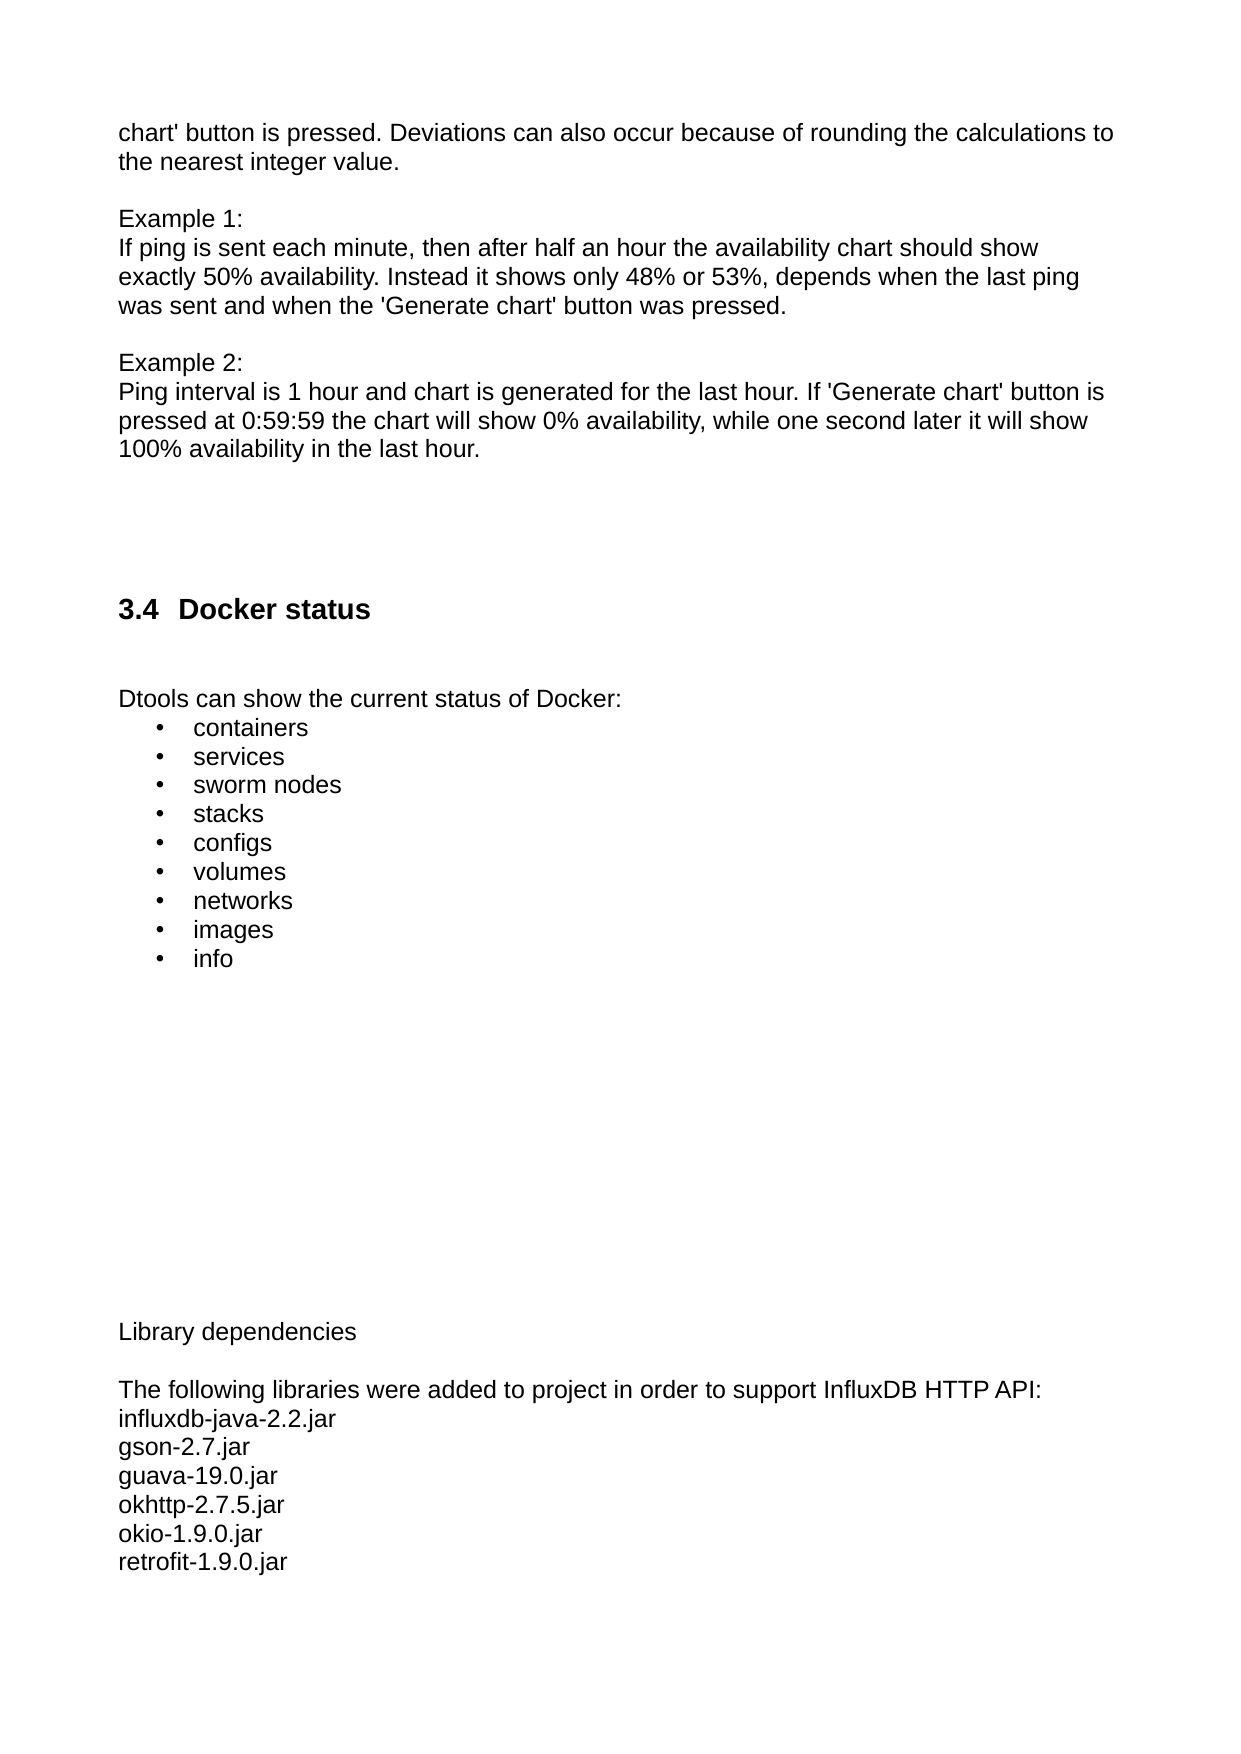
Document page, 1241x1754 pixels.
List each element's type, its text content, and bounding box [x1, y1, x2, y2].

text guava-19.0.jar [118, 1461, 1122, 1490]
list volumes [156, 857, 1122, 886]
list configs [156, 828, 1122, 857]
text Example 2: [118, 348, 1122, 377]
list containers [156, 713, 1122, 742]
text retrofit-1.9.0.jar [118, 1547, 1122, 1576]
text Library dependencies [118, 1317, 1122, 1346]
text Ping interval is 1 hour and chart is generated for the last hour. If 'Generate chart' button is pressed at 0:59:59 the chart will show 0% availability, while one second later it will show 100% availability in the last hour. [118, 377, 1122, 463]
list stacks [156, 799, 1122, 828]
list networks [156, 886, 1122, 915]
list sworm nodes [156, 770, 1122, 799]
text gson-2.7.jar [118, 1432, 1122, 1461]
text chart' button is pressed. Deviations can also occur because of rounding the calculations to the nearest integer value. [118, 118, 1122, 176]
text influxdb-java-2.2.jar [118, 1404, 1122, 1432]
text The following libraries were added to project in order to support InfluxDB HTTP API: [118, 1375, 1122, 1404]
text Example 1: [118, 204, 1122, 233]
list info [156, 943, 1122, 972]
list services [156, 742, 1122, 770]
text okhttp-2.7.5.jar [118, 1490, 1122, 1519]
text If ping is sent each minute, then after half an hour the availability chart should show exactly 50% availability. Instead it shows only 48% or 53%, depends when the last ping was sent and when the 'Generate chart' button was pressed. [118, 233, 1122, 319]
text okio-1.9.0.jar [118, 1519, 1122, 1547]
text Dtools can show the current status of Docker: [118, 684, 1122, 713]
list images [156, 915, 1122, 943]
subtitle Docker status [118, 592, 1122, 625]
